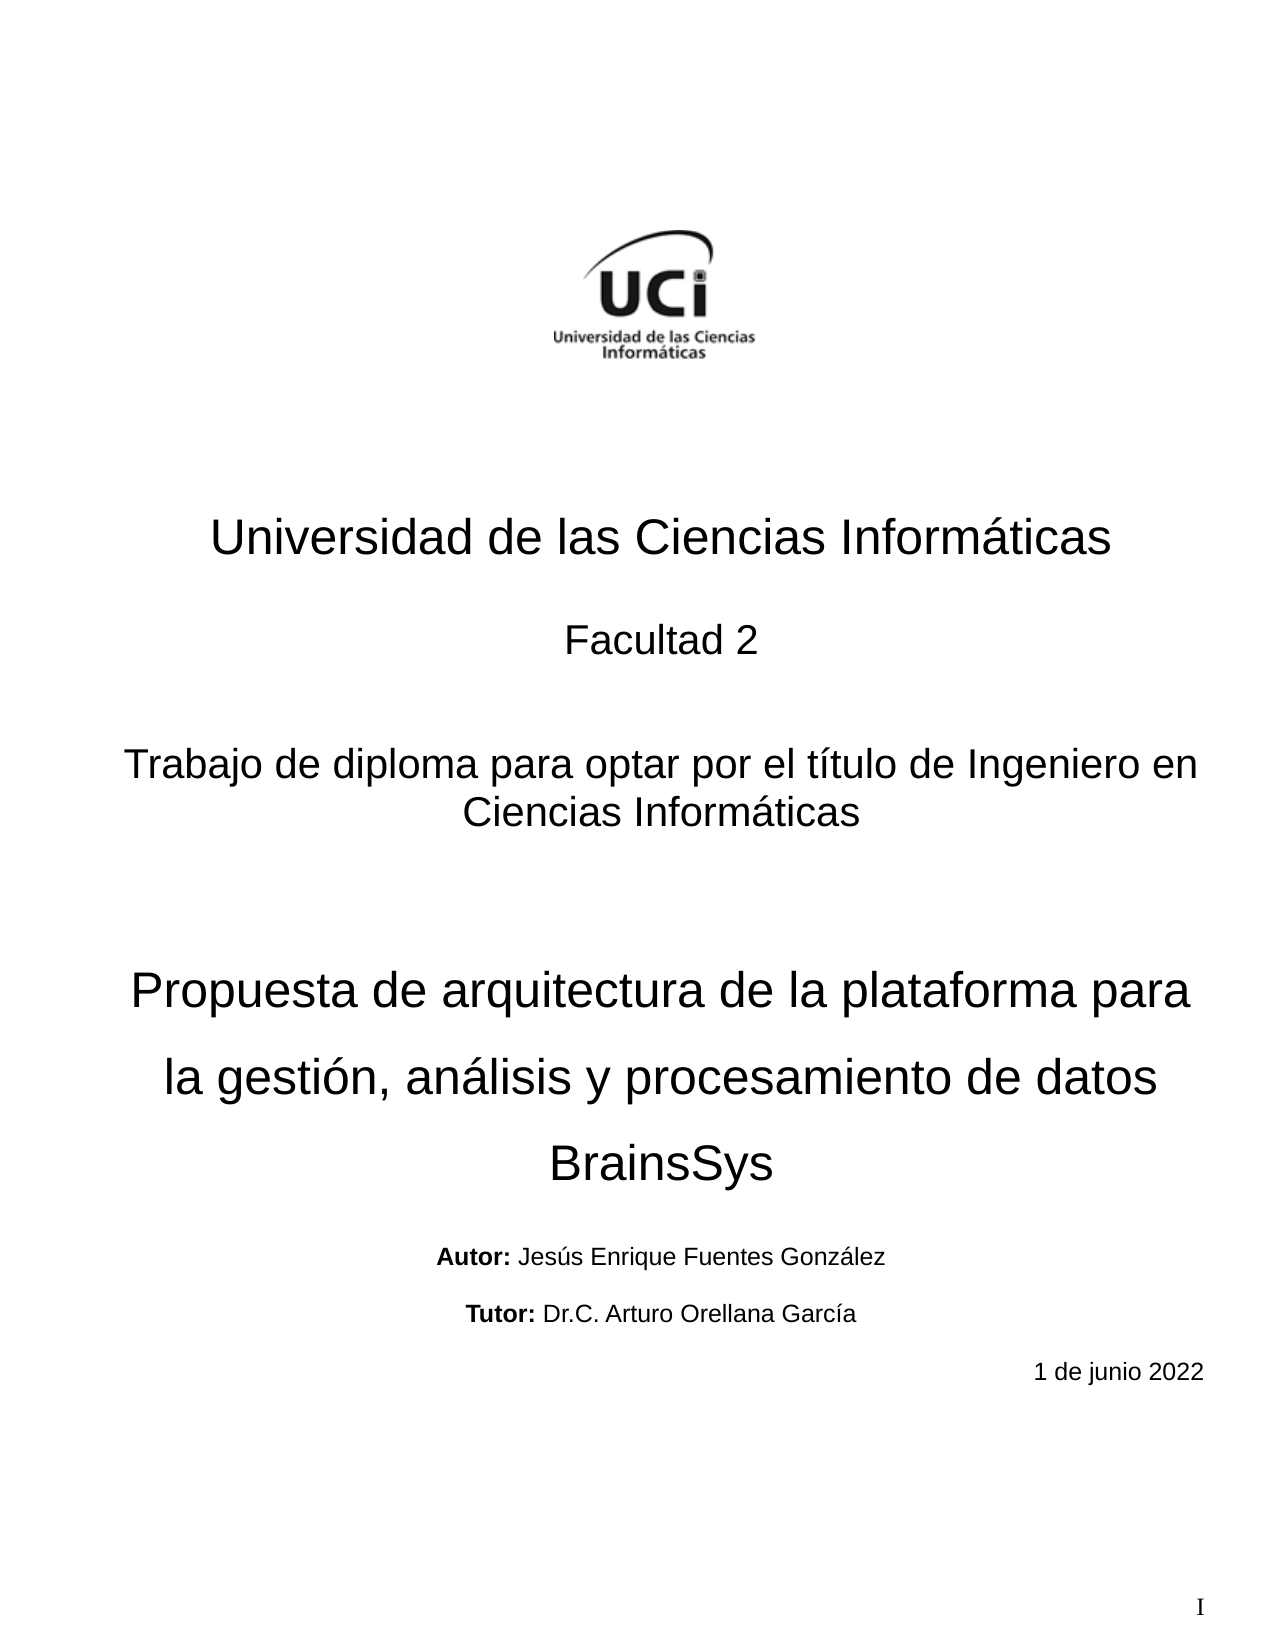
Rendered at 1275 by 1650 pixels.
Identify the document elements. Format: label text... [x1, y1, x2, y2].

picture [554, 230, 769, 368]
text Autor: Jesús Enrique Fuentes González [118, 1241, 1204, 1270]
subtitle Trabajo de diploma para optar por el título de Ingeniero en Ciencias Informáticas [118, 740, 1204, 836]
title Propuesta de arquitectura de la plataforma para la gestión, análisis y procesamiento de datos BrainsSys [118, 961, 1204, 1191]
subtitle Facultad 2 [118, 615, 1204, 663]
text Tutor: Dr.C. Arturo Orellana García [118, 1299, 1204, 1328]
title Universidad de las Ciencias Informáticas [118, 507, 1204, 564]
text 1 de junio 2022 [118, 1357, 1204, 1386]
